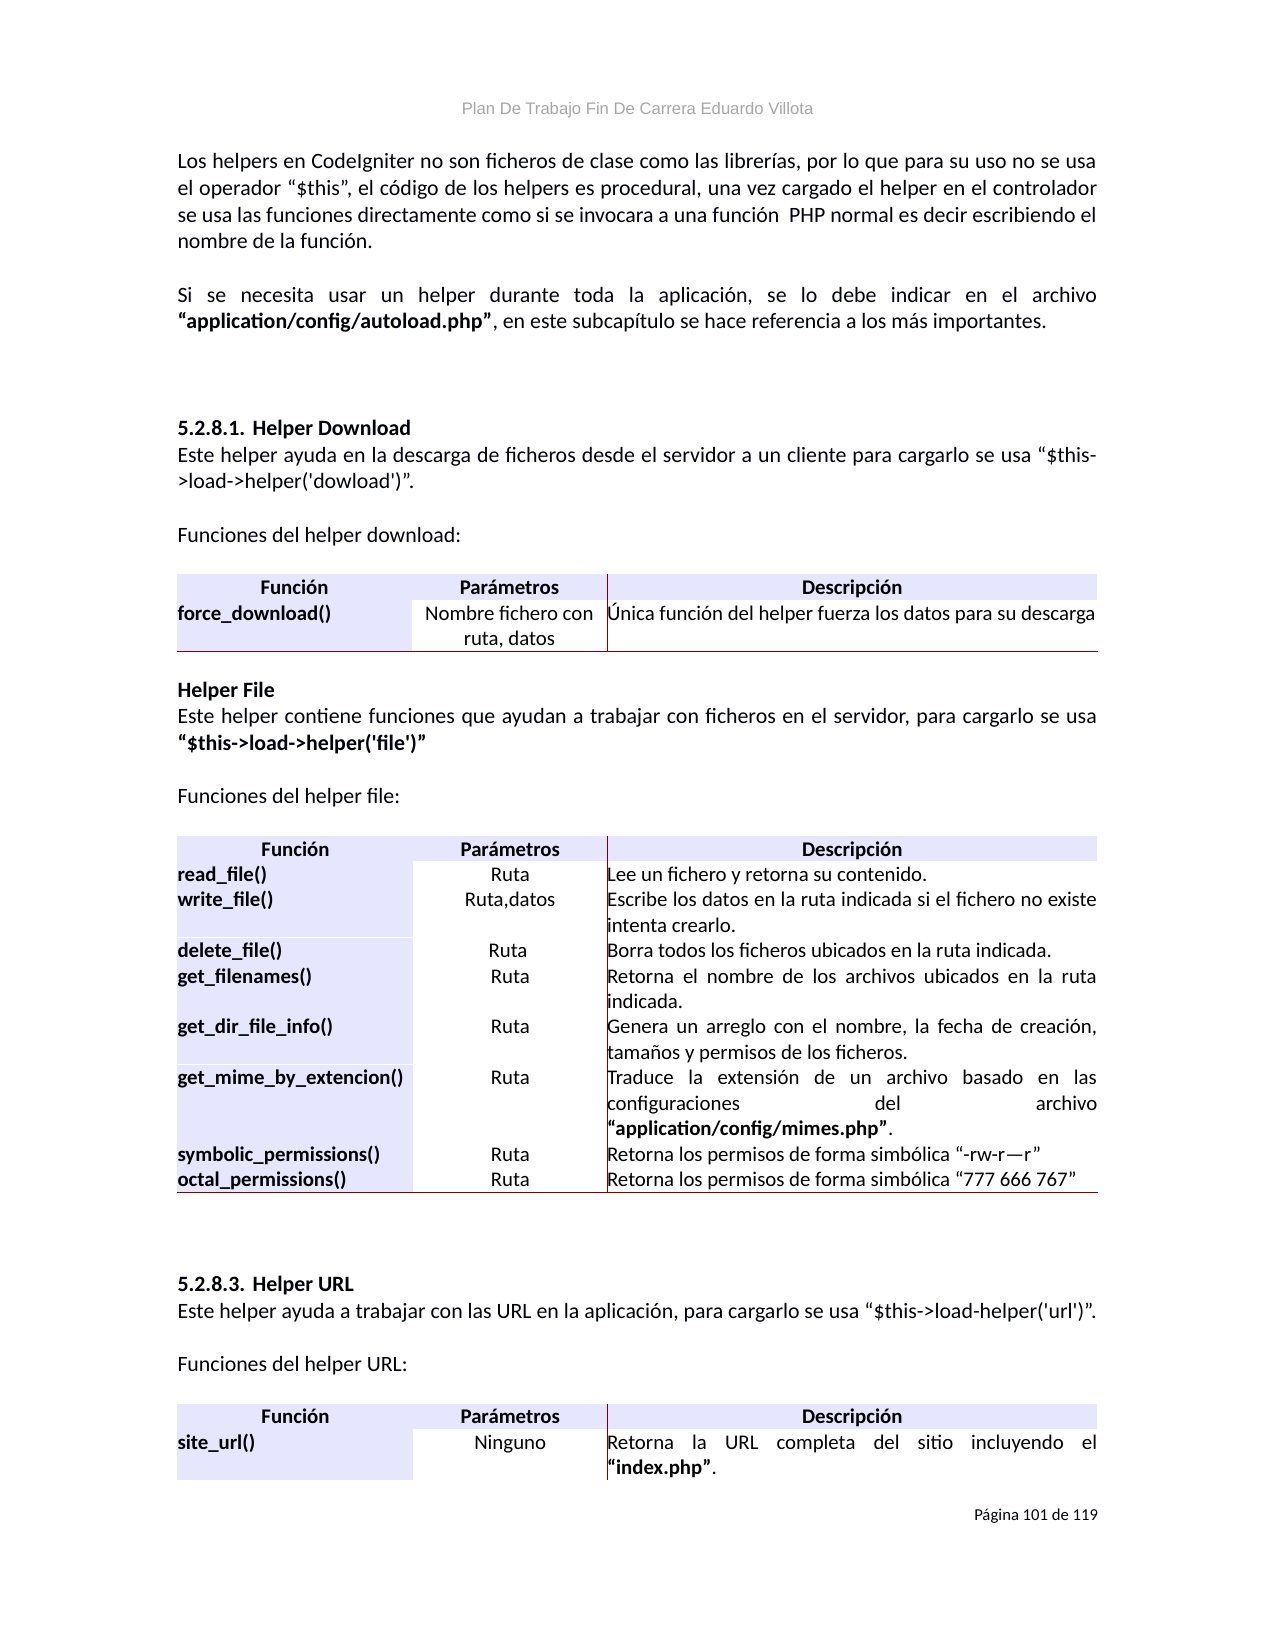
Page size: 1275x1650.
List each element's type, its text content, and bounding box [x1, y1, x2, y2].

table_cell Retorna la URL completa del sitio incluyendo el “index.php”. [608, 1429, 1097, 1480]
table_cell Ruta,datos [413, 887, 607, 937]
text Funciones del helper URL: [177, 1350, 1098, 1377]
text 5.2.8.3. Helper URL [177, 1270, 1098, 1297]
table_header Función [177, 1404, 413, 1429]
table_header Parámetros [412, 574, 607, 600]
table_cell Ruta [413, 861, 607, 887]
table_header Función [177, 836, 413, 861]
table_cell get_mime_by_extencion() [177, 1065, 413, 1141]
table_cell Traduce la extensión de un archivo basado en las configuraciones del archivo “application/config/mimes.php”. [608, 1065, 1097, 1141]
table_cell Ninguno [413, 1429, 607, 1480]
table_cell Ruta [413, 938, 607, 963]
table_cell Retorna los permisos de forma simbólica “-rw-r—r” [608, 1141, 1097, 1166]
text Este helper ayuda a trabajar con las URL en la aplicación, para cargarlo se usa “$this->load-helper('url')”. [177, 1297, 1098, 1324]
table_cell Genera un arreglo con el nombre, la fecha de creación, tamaños y permisos de los ficheros. [608, 1014, 1097, 1064]
text Este helper ayuda en la descarga de ficheros desde el servidor a un cliente para cargarlo se usa “$this->load->helper('dowload')”. [177, 441, 1098, 494]
text Este helper contiene funciones que ayudan a trabajar con ficheros en el servidor, para cargarlo se usa “$this->load->helper('file')” [177, 702, 1098, 756]
table_cell Lee un fichero y retorna su contenido. [608, 861, 1097, 887]
table_header Parámetros [413, 836, 607, 861]
table_header Función [177, 574, 412, 600]
table_cell Ruta [413, 1065, 607, 1141]
table_cell delete_file() [177, 938, 413, 963]
table_cell write_file() [177, 887, 413, 937]
table_cell symbolic_permissions() [177, 1141, 413, 1166]
table_header Descripción [608, 574, 1097, 600]
table_cell Ruta [413, 963, 607, 1014]
table_cell read_file() [177, 861, 413, 887]
table_cell Borra todos los ficheros ubicados en la ruta indicada. [608, 938, 1097, 963]
table_cell site_url() [177, 1429, 413, 1480]
table_cell Escribe los datos en la ruta indicada si el fichero no existe intenta crearlo. [608, 887, 1097, 937]
text Funciones del helper file: [177, 782, 1098, 809]
table_cell Retorna el nombre de los archivos ubicados en la ruta indicada. [608, 963, 1097, 1014]
table_cell force_download() [177, 600, 412, 651]
table_header Descripción [608, 836, 1097, 861]
table_header Parámetros [413, 1404, 607, 1429]
table_cell Retorna los permisos de forma simbólica “777 666 767” [608, 1166, 1097, 1192]
table_cell Única función del helper fuerza los datos para su descarga [608, 600, 1097, 651]
text Los helpers en CodeIgniter no son ficheros de clase como las librerías, por lo que para su uso no se usa el operador “$this”, el código de los helpers es procedural, una vez cargado el helper en el controlador se usa las funciones directamente como si se invocara a una función PHP normal es decir escribiendo el nombre de la función. [177, 148, 1098, 254]
table_cell Ruta [413, 1014, 607, 1064]
table_cell octal_permissions() [177, 1166, 413, 1192]
table_cell Nombre fichero con ruta, datos [412, 600, 607, 651]
text Helper File [177, 676, 1098, 702]
table_cell Ruta [413, 1141, 607, 1166]
table_cell get_dir_file_info() [177, 1014, 413, 1064]
text Funciones del helper download: [177, 521, 1098, 548]
text Si se necesita usar un helper durante toda la aplicación, se lo debe indicar en el archivo “application/config/autoload.php”, en este subcapítulo se hace referencia a los más importantes. [177, 281, 1098, 334]
table_cell get_filenames() [177, 963, 413, 1014]
text 5.2.8.1. Helper Download [177, 414, 1098, 441]
table_header Descripción [608, 1404, 1097, 1429]
table_cell Ruta [413, 1166, 607, 1192]
